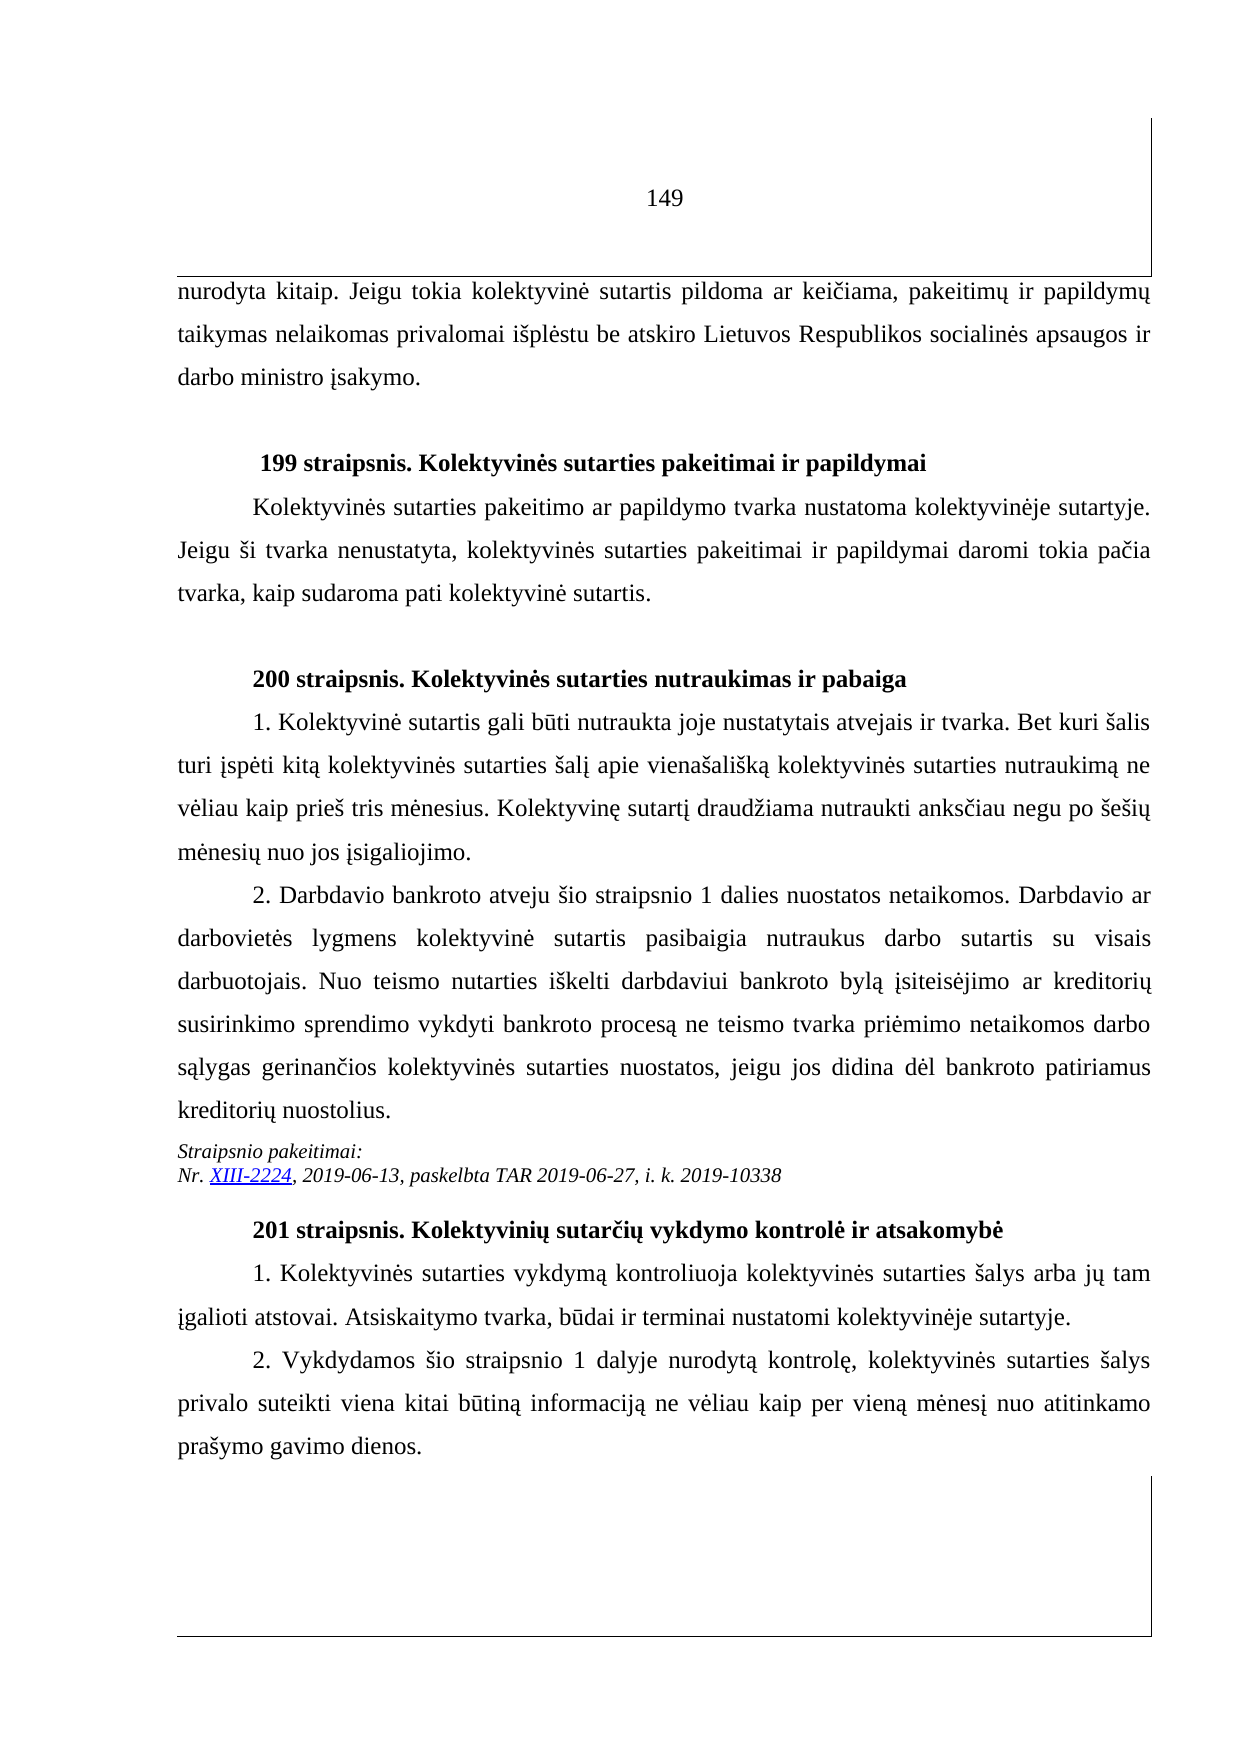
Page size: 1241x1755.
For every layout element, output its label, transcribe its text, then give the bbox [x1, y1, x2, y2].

text 1. Kolektyvinės sutarties vykdymą kontroliuoja kolektyvinės sutarties šalys arba jų tam įgalioti atstovai. Atsiskaitymo tvarka, būdai ir terminai nustatomi kolektyvinėje sutartyje. [177, 1258, 1152, 1330]
text Kolektyvinės sutarties pakeitimo ar papildymo tvarka nustatoma kolektyvinėje sutartyje. Jeigu ši tvarka nenustatyta, kolektyvinės sutarties pakeitimai ir papildymai daromi tokia pačia tvarka, kaip sudaroma pati kolektyvinė sutartis. [177, 492, 1152, 607]
text nurodyta kitaip. Jeigu tokia kolektyvinė sutartis pildoma ar keičiama, pakeitimų ir papildymų taikymas nelaikomas privalomai išplėstu be atskiro Lietuvos Respublikos socialinės apsaugos ir darbo ministro įsakymo. [177, 276, 1152, 391]
subtitle 200 straipsnis. Kolektyvinės sutarties nutraukimas ir pabaiga [177, 664, 1152, 693]
text Straipsnio pakeitimai: [177, 1138, 1152, 1163]
subtitle 201 straipsnis. Kolektyvinių sutarčių vykdymo kontrolė ir atsakomybė [177, 1215, 1152, 1244]
text Nr. XIII-2224, 2019-06-13, paskelbta TAR 2019-06-27, i. k. 2019-10338 [177, 1163, 1152, 1187]
text 2. Darbdavio bankroto atveju šio straipsnio 1 dalies nuostatos netaikomos. Darbdavio ar darbovietės lygmens kolektyvinė sutartis pasibaigia nutraukus darbo sutartis su visais darbuotojais. Nuo teismo nutarties iškelti darbdaviui bankroto bylą įsiteisėjimo ar kreditorių susirinkimo sprendimo vykdyti bankroto procesą ne teismo tvarka priėmimo netaikomos darbo sąlygas gerinančios kolektyvinės sutarties nuostatos, jeigu jos didina dėl bankroto patiriamus kreditorių nuostolius. [177, 880, 1152, 1124]
text 1. Kolektyvinė sutartis gali būti nutraukta joje nustatytais atvejais ir tvarka. Bet kuri šalis turi įspėti kitą kolektyvinės sutarties šalį apie vienašališką kolektyvinės sutarties nutraukimą ne vėliau kaip prieš tris mėnesius. Kolektyvinę sutartį draudžiama nutraukti anksčiau negu po šešių mėnesių nuo jos įsigaliojimo. [177, 707, 1152, 865]
text 2. Vykdydamos šio straipsnio 1 dalyje nurodytą kontrolę, kolektyvinės sutarties šalys privalo suteikti viena kitai būtiną informaciją ne vėliau kaip per vieną mėnesį nuo atitinkamo prašymo gavimo dienos. [177, 1345, 1152, 1460]
subtitle 199 straipsnis. Kolektyvinės sutarties pakeitimai ir papildymai [177, 448, 1152, 477]
